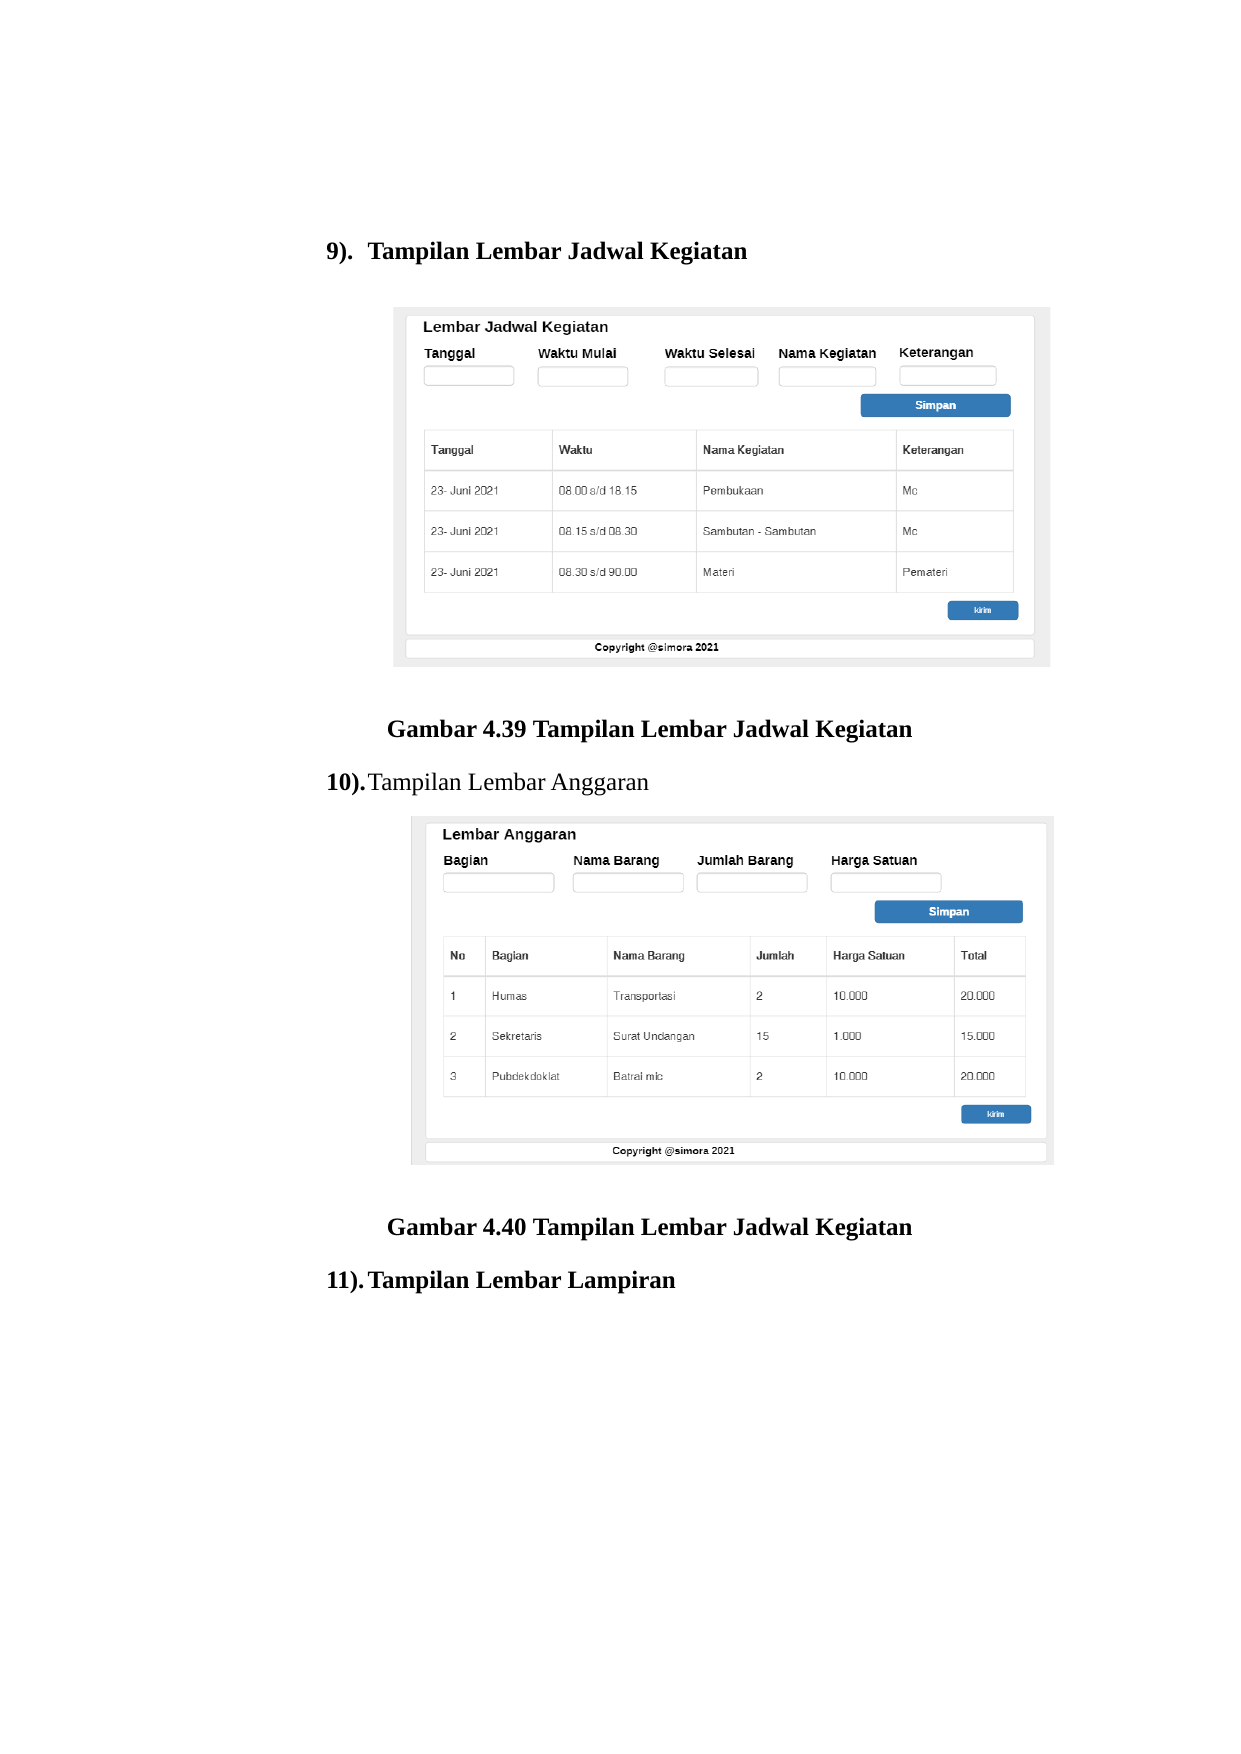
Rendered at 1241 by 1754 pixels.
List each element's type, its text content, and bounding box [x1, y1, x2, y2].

picture [393, 307, 1051, 667]
list Tampilan Lembar Lampiran [326, 1265, 1063, 1294]
table_header [377, 809, 1063, 1199]
list Tampilan Lembar Anggaran [326, 767, 1063, 796]
table_header [377, 278, 1063, 701]
list Tampilan Lembar Jadwal Kegiatan [326, 236, 1063, 265]
text Gambar 4.39 Tampilan Lembar Jadwal Kegiatan [236, 714, 1063, 742]
text Gambar 4.40 Tampilan Lembar Jadwal Kegiatan [236, 1212, 1063, 1240]
picture [411, 816, 1055, 1165]
